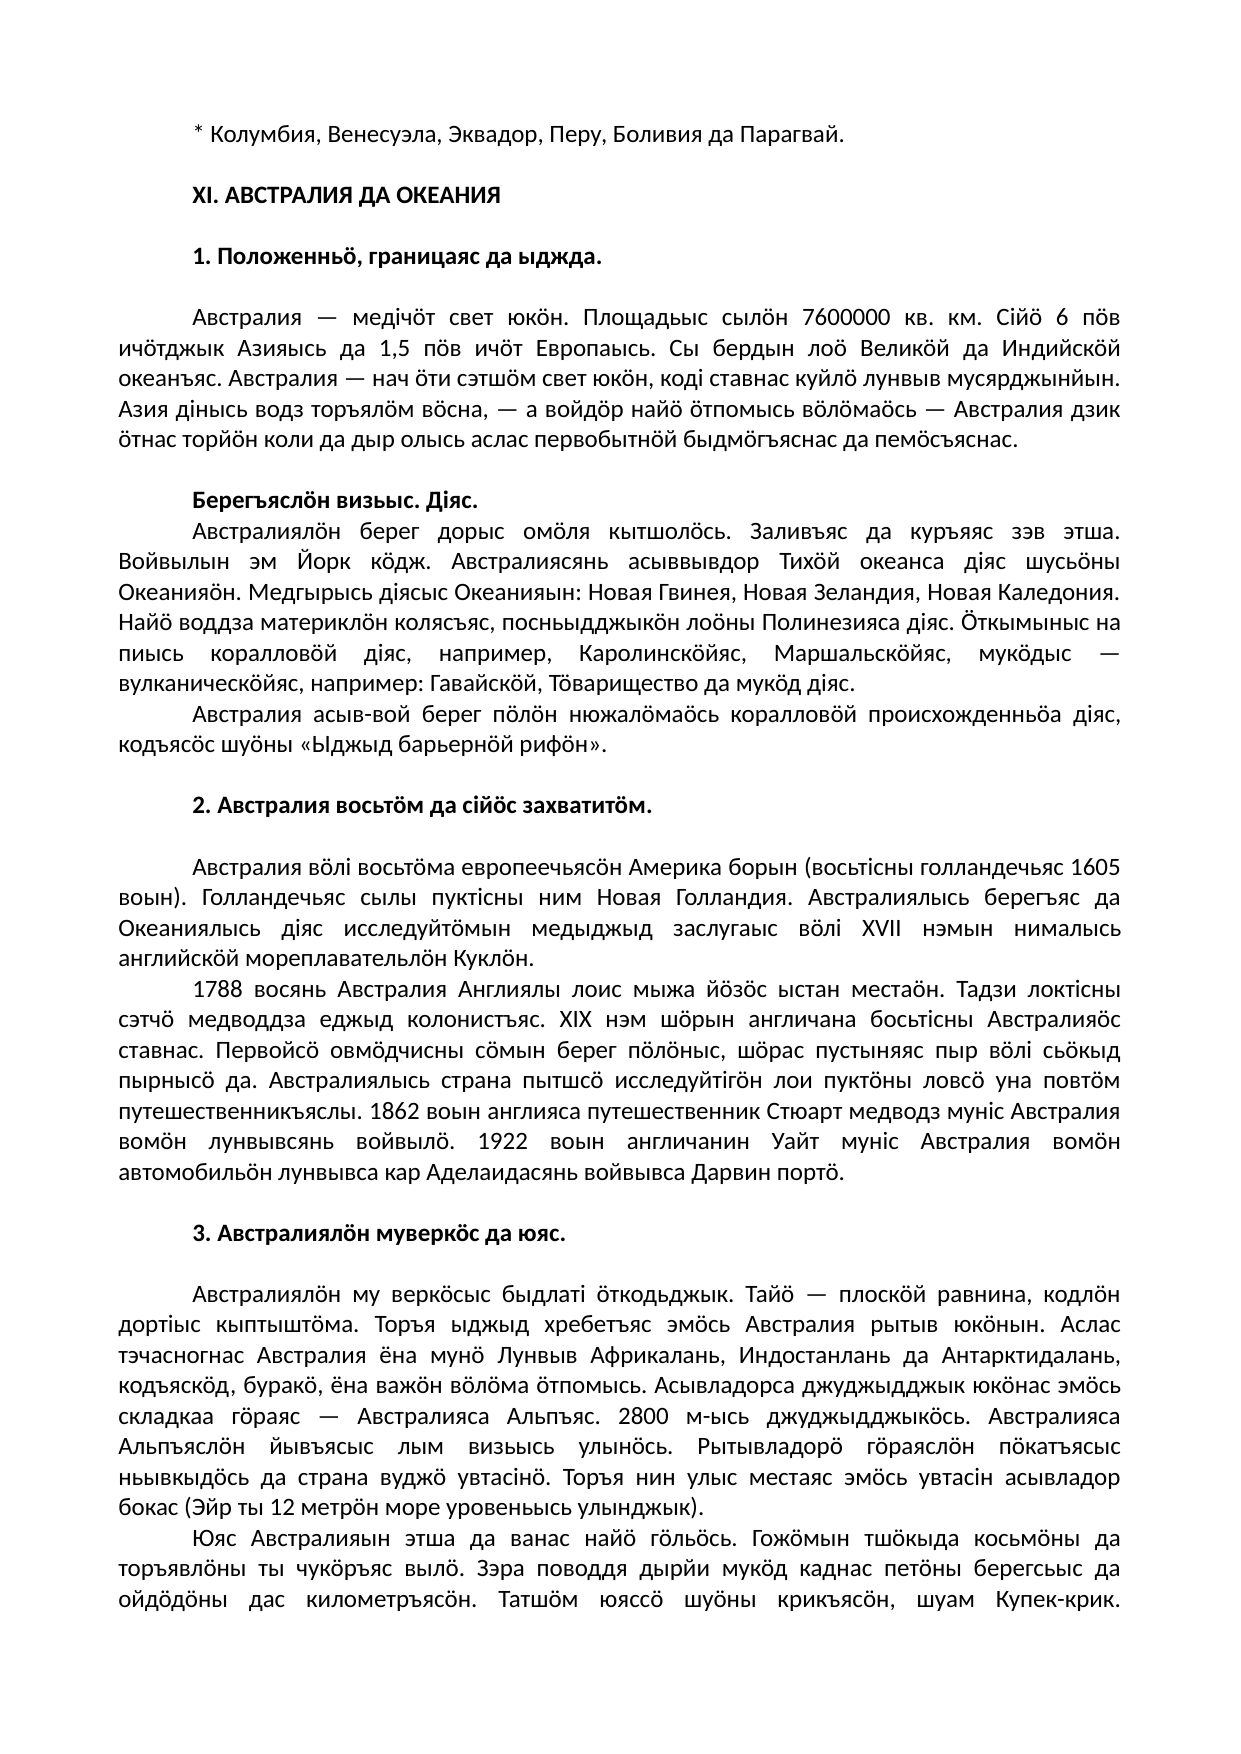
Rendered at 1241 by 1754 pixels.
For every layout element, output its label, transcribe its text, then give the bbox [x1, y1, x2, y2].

text * Колумбия, Венесуэла, Эквадор, Перу, Боливия да Парагвай. [118, 118, 1122, 149]
text Берегъяслӧн визьыс. Діяс. [118, 484, 1122, 515]
text Австралиялӧн му веркӧсыс быдлаті ӧткодьджык. Тайӧ — плоскӧй равнина, кодлӧн дортіыс кыптыштӧма. Торъя ыджыд хребетъяс эмӧсь Австралия рытыв юкӧнын. Аслас тэчасногнас Австралия ёна мунӧ Лунвыв Африкалань, Индостанлань да Антарктидалань, кодъяскӧд, буракӧ, ёна важӧн вӧлӧма ӧтпомысь. Асывладорса джуджыдджык юкӧнас эмӧсь складкаа гӧраяс — Австралияса Альпъяс. 2800 м-ысь джуджыдджыкӧсь. Австралияса Альпъяслӧн йывъясыс лым визьысь улынӧсь. Рытывладорӧ гӧраяслӧн пӧкатъясыс ньывкыдӧсь да страна вуджӧ увтасінӧ. Торъя нин улыс местаяс эмӧсь увтасін асывладор бокас (Эйр ты 12 метрӧн море уровеньысь улынджык). [118, 1278, 1122, 1522]
text Австралия — медічӧт свет юкӧн. Площадьыс сылӧн 7600000 кв. км. Сійӧ 6 пӧв ичӧтджык Азияысь да 1,5 пӧв ичӧт Европаысь. Сы бердын лоӧ Великӧй да Индийскӧй океанъяс. Австралия — нач ӧти сэтшӧм свет юкӧн, коді ставнас куйлӧ лунвыв мусярджынйын. Азия дінысь водз торъялӧм вӧсна, — а войдӧр найӧ ӧтпомысь вӧлӧмаӧсь — Австралия дзик ӧтнас торйӧн коли да дыр олысь аслас первобытнӧй быдмӧгъяснас да пемӧсъяснас. [118, 301, 1122, 454]
text 1788 восянь Австралия Англиялы лоис мыжа йӧзӧс ыстан местаӧн. Тадзи локтісны сэтчӧ медводдза еджыд колонистъяс. ХІХ нэм шӧрын англичана босьтісны Австралияӧс ставнас. Первойсӧ овмӧдчисны сӧмын берег пӧлӧныс, шӧрас пустыняяс пыр вӧлі сьӧкыд пырнысӧ да. Австралиялысь страна пытшсӧ исследуйтігӧн лои пуктӧны ловсӧ уна повтӧм путешественникъяслы. 1862 воын англияса путешественник Стюарт медводз муніс Австралия вомӧн лунвывсянь войвылӧ. 1922 воын англичанин Уайт муніс Австралия вомӧн автомобильӧн лунвывса кар Аделаидасянь войвывса Дарвин портӧ. [118, 973, 1122, 1186]
text Австралия вӧлі восьтӧма европеечьясӧн Америка борын (восьтісны голландечьяс 1605 воын). Голландечьяс сылы пуктісны ним Новая Голландия. Австралиялысь берегъяс да Океаниялысь діяс исследуйтӧмын медыджыд заслугаыс вӧлі ХVІІ нэмын нималысь английскӧй мореплавательлӧн Куклӧн. [118, 851, 1122, 973]
text Австралиялӧн берег дорыс омӧля кытшолӧсь. Заливъяс да куръяяс зэв этша. Войвылын эм Йорк кӧдж. Австралиясянь асыввывдор Тихӧй океанса діяс шусьӧны Океанияӧн. Медгырысь діясыс Океанияын: Новая Гвинея, Новая Зеландия, Новая Каледония. Найӧ воддза материклӧн колясъяс, посньыдджыкӧн лоӧны Полинезияса діяс. Ӧткымыныс на пиысь коралловӧй діяс, например, Каролинскӧйяс, Маршальскӧйяс, мукӧдыс — вулканическӧйяс, например: Гавайскӧй, Тӧварищество да мукӧд діяс. [118, 515, 1122, 698]
text Австралия асыв-вой берег пӧлӧн нюжалӧмаӧсь коралловӧй происхожденньӧа діяс, кодъясӧс шуӧны «Ыджыд барьернӧй рифӧн». [118, 698, 1122, 759]
text 2. Австралия восьтӧм да сійӧс захватитӧм. [118, 789, 1122, 820]
text 3. Австралиялӧн муверкӧс да юяс. [118, 1217, 1122, 1247]
text ХІ. АВСТРАЛИЯ ДА ОКЕАНИЯ [118, 179, 1122, 210]
text Юяс Австралияын этша да ванас найӧ гӧльӧсь. Гожӧмын тшӧкыда косьмӧны да торъявлӧны ты чукӧръяс вылӧ. Зэра поводдя дырйи мукӧд каднас петӧны берегсьыс да ойдӧдӧны дас километръясӧн. Татшӧм юяссӧ шуӧны крикъясӧн, шуам Купек-крик. [118, 1522, 1122, 1614]
text 1. Положенньӧ, границаяс да ыджда. [118, 240, 1122, 271]
